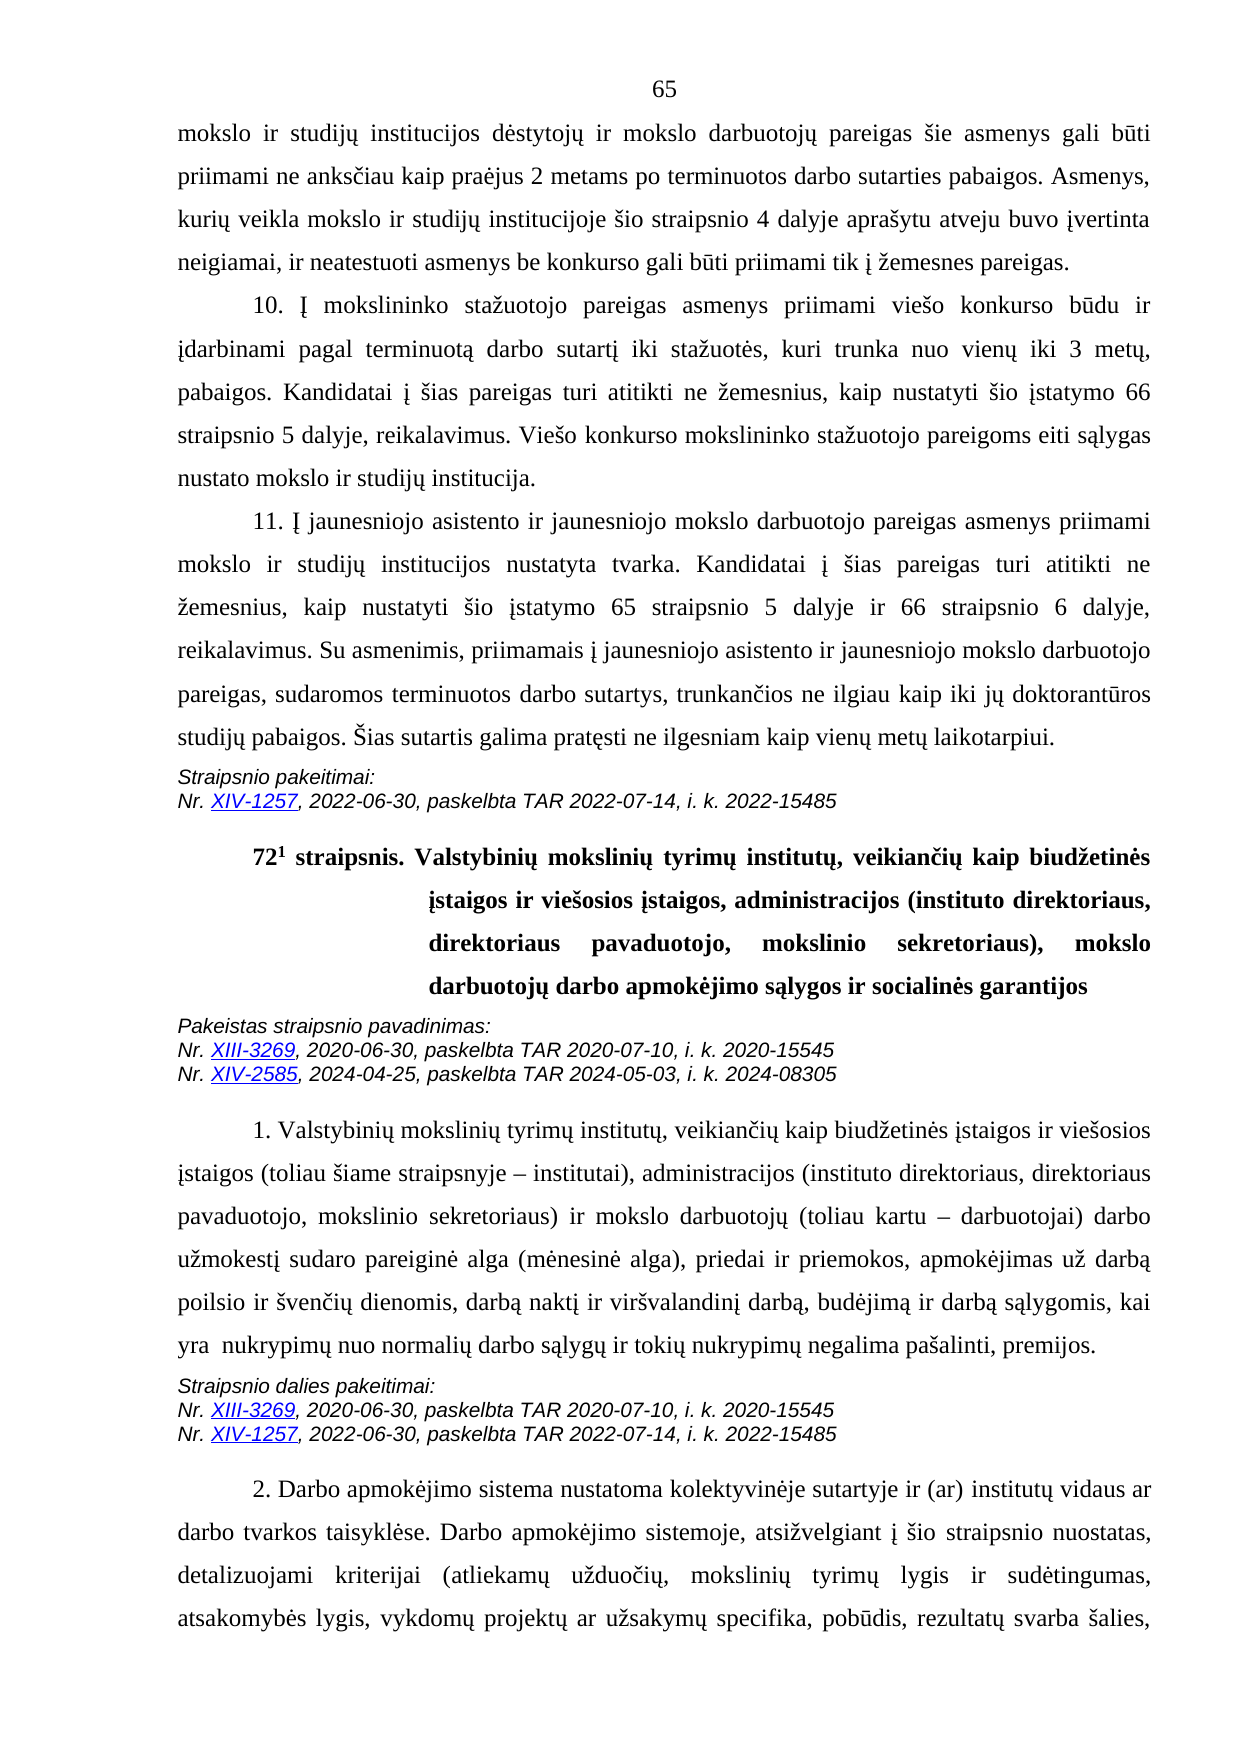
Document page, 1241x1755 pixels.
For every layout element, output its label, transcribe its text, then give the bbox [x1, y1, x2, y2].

text 10. Į mokslininko stažuotojo pareigas asmenys priimami viešo konkurso būdu ir įdarbinami pagal terminuotą darbo sutartį iki stažuotės, kuri trunka nuo vienų iki 3 metų, pabaigos. Kandidatai į šias pareigas turi atitikti ne žemesnius, kaip nustatyti šio įstatymo 66 straipsnio 5 dalyje, reikalavimus. Viešo konkurso mokslininko stažuotojo pareigoms eiti sąlygas nustato mokslo ir studijų institucija. [177, 291, 1152, 492]
text mokslo ir studijų institucijos dėstytojų ir mokslo darbuotojų pareigas šie asmenys gali būti priimami ne anksčiau kaip praėjus 2 metams po terminuotos darbo sutarties pabaigos. Asmenys, kurių veikla mokslo ir studijų institucijoje šio straipsnio 4 dalyje aprašytu atveju buvo įvertinta neigiamai, ir neatestuoti asmenys be konkurso gali būti priimami tik į žemesnes pareigas. [177, 118, 1152, 276]
text Nr. XIV-1257, 2022-06-30, paskelbta TAR 2022-07-14, i. k. 2022-15485 [177, 789, 1152, 813]
text Straipsnio pakeitimai: [177, 765, 1152, 789]
text 721 straipsnis. Valstybinių mokslinių tyrimų institutų, veikiančių kaip biudžetinės įstaigos ir viešosios įstaigos, administracijos (instituto direktoriaus, direktoriaus pavaduotojo, mokslinio sekretoriaus), mokslo darbuotojų darbo apmokėjimo sąlygos ir socialinės garantijos [252, 842, 1152, 1000]
text 11. Į jaunesniojo asistento ir jaunesniojo mokslo darbuotojo pareigas asmenys priimami mokslo ir studijų institucijos nustatyta tvarka. Kandidatai į šias pareigas turi atitikti ne žemesnius, kaip nustatyti šio įstatymo 65 straipsnio 5 dalyje ir 66 straipsnio 6 dalyje, reikalavimus. Su asmenimis, priimamais į jaunesniojo asistento ir jaunesniojo mokslo darbuotojo pareigas, sudaromos terminuotos darbo sutartys, trunkančios ne ilgiau kaip iki jų doktorantūros studijų pabaigos. Šias sutartis galima pratęsti ne ilgesniam kaip vienų metų laikotarpiui. [177, 506, 1152, 751]
text Nr. XIII-3269, 2020-06-30, paskelbta TAR 2020-07-10, i. k. 2020-15545 [177, 1397, 1152, 1421]
text Straipsnio dalies pakeitimai: [177, 1373, 1152, 1397]
text Nr. XIV-1257, 2022-06-30, paskelbta TAR 2022-07-14, i. k. 2022-15485 [177, 1421, 1152, 1445]
text Nr. XIII-3269, 2020-06-30, paskelbta TAR 2020-07-10, i. k. 2020-15545 [177, 1038, 1152, 1062]
text 2. Darbo apmokėjimo sistema nustatoma kolektyvinėje sutartyje ir (ar) institutų vidaus ar darbo tvarkos taisyklėse. Darbo apmokėjimo sistemoje, atsižvelgiant į šio straipsnio nuostatas, detalizuojami kriterijai (atliekamų užduočių, mokslinių tyrimų lygis ir sudėtingumas, atsakomybės lygis, vykdomų projektų ar užsakymų specifika, pobūdis, rezultatų svarba šalies, [177, 1474, 1152, 1632]
text Nr. XIV-2585, 2024-04-25, paskelbta TAR 2024-05-03, i. k. 2024-08305 [177, 1062, 1152, 1086]
text Pakeistas straipsnio pavadinimas: [177, 1014, 1152, 1038]
text 1. Valstybinių mokslinių tyrimų institutų, veikiančių kaip biudžetinės įstaigos ir viešosios įstaigos (toliau šiame straipsnyje – institutai), administracijos (instituto direktoriaus, direktoriaus pavaduotojo, mokslinio sekretoriaus) ir mokslo darbuotojų (toliau kartu – darbuotojai) darbo užmokestį sudaro pareiginė alga (mėnesinė alga), priedai ir priemokos, apmokėjimas už darbą poilsio ir švenčių dienomis, darbą naktį ir viršvalandinį darbą, budėjimą ir darbą sąlygomis, kai yra nukrypimų nuo normalių darbo sąlygų ir tokių nukrypimų negalima pašalinti, premijos. [177, 1115, 1152, 1359]
